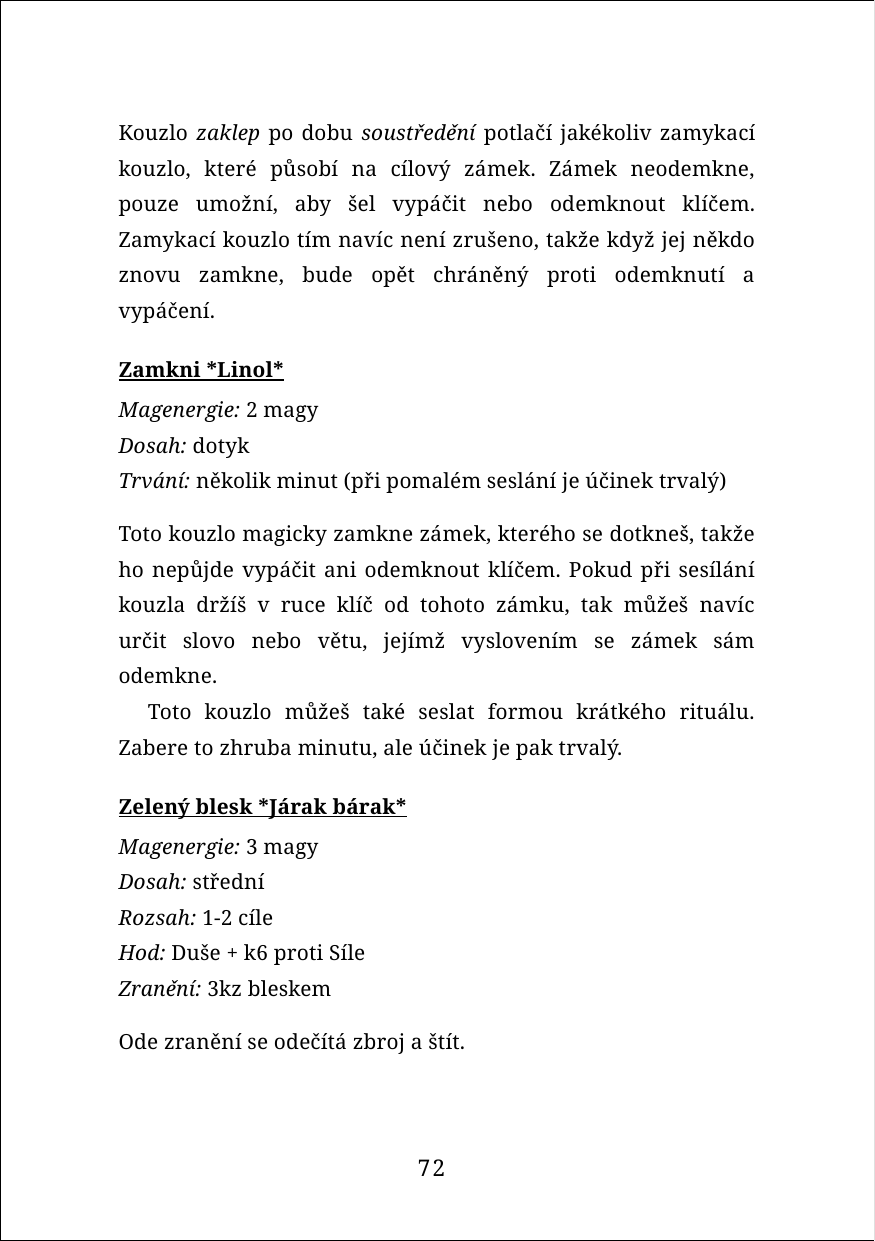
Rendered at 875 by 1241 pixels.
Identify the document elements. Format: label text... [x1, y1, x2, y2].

subtitle Zamkni *Linol* [118, 355, 756, 383]
text Magenergie: 3 magy Dosah: střední Rozsah: 1-2 cíle Hod: Duše + k6 proti Síle Zranění: 3kz bleskem [118, 832, 756, 1002]
text Magenergie: 2 magy Dosah: dotyk Trvání: několik minut (při pomalém seslání je účinek trvalý) [118, 395, 756, 495]
text Toto kouzlo magicky zamkne zámek, kterého se dotkneš, takže ho nepůjde vypáčit ani odemknout klíčem. Pokud při sesílání kouzla držíš v ruce klíč od tohoto zámku, tak můžeš navíc určit slovo nebo větu, jejímž vyslovením se zámek sám odemkne. Toto kouzlo můžeš také seslat formou krátkého rituálu. Zabere to zhruba minutu, ale účinek je pak trvalý. [118, 519, 756, 761]
subtitle Zelený blesk *Járak bárak* [118, 792, 756, 820]
text Ode zranění se odečítá zbroj a štít. [118, 1027, 756, 1056]
text Kouzlo zaklep po dobu soustředění potlačí jakékoliv zamykací kouzlo, které působí na cílový zámek. Zámek neodemkne, pouze umožní, aby šel vypáčit nebo odemknout klíčem. Zamykací kouzlo tím navíc není zrušeno, takže když jej někdo znovu zamkne, bude opět chráněný proti odemknutí a vypáčení. [118, 118, 756, 324]
